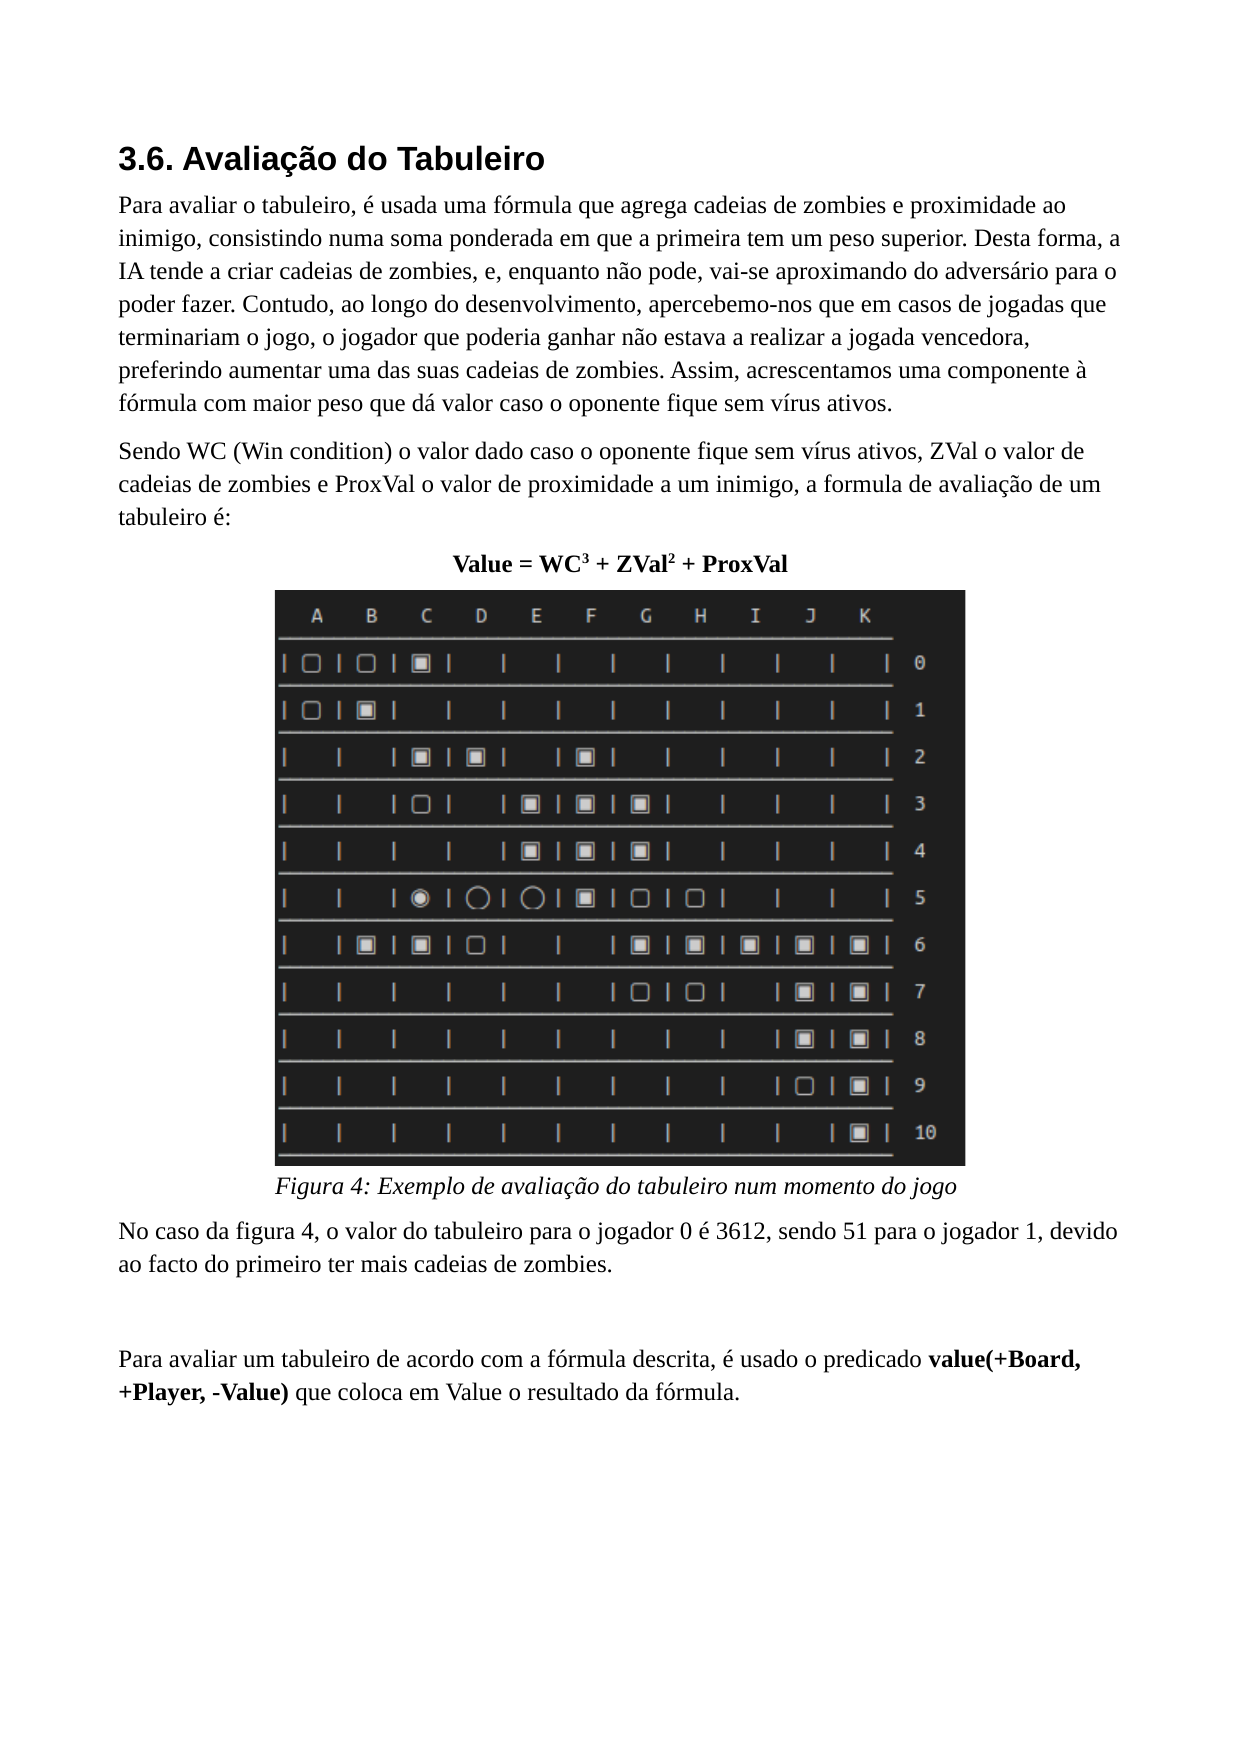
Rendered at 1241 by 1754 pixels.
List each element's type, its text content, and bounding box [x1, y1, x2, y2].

text Value = WC3 + ZVal2 + ProxVal [118, 549, 1122, 578]
text Para avaliar o tabuleiro, é usada uma fórmula que agrega cadeias de zombies e proximidade ao inimigo, consistindo numa soma ponderada em que a primeira tem um peso superior. Desta forma, a IA tende a criar cadeias de zombies, e, enquanto não pode, vai-se aproximando do adversário para o poder fazer. Contudo, ao longo do desenvolvimento, apercebemo-nos que em casos de jogadas que terminariam o jogo, o jogador que poderia ganhar não estava a realizar a jogada vencedora, preferindo aumentar uma das suas cadeias de zombies. Assim, acrescentamos uma componente à fórmula com maior peso que dá valor caso o oponente fique sem vírus ativos. [118, 190, 1122, 417]
text No caso da figura 4, o valor do tabuleiro para o jogador 0 é 3612, sendo 51 para o jogador 1, devido ao facto do primeiro ter mais cadeias de zombies. [118, 1216, 1122, 1278]
text Figura 4: Exemplo de avaliação do tabuleiro num momento do jogo [275, 1166, 965, 1200]
text Sendo WC (Win condition) o valor dado caso o oponente fique sem vírus ativos, ZVal o valor de cadeias de zombies e ProxVal o valor de proximidade a um inimigo, a formula de avaliação de um tabuleiro é: [118, 436, 1122, 531]
picture [274, 590, 966, 1166]
text Para avaliar um tabuleiro de acordo com a fórmula descrita, é usado o predicado value(+Board, +Player, -Value) que coloca em Value o resultado da fórmula. [118, 1344, 1122, 1406]
subtitle 3.6. Avaliação do Tabuleiro [118, 139, 1122, 178]
